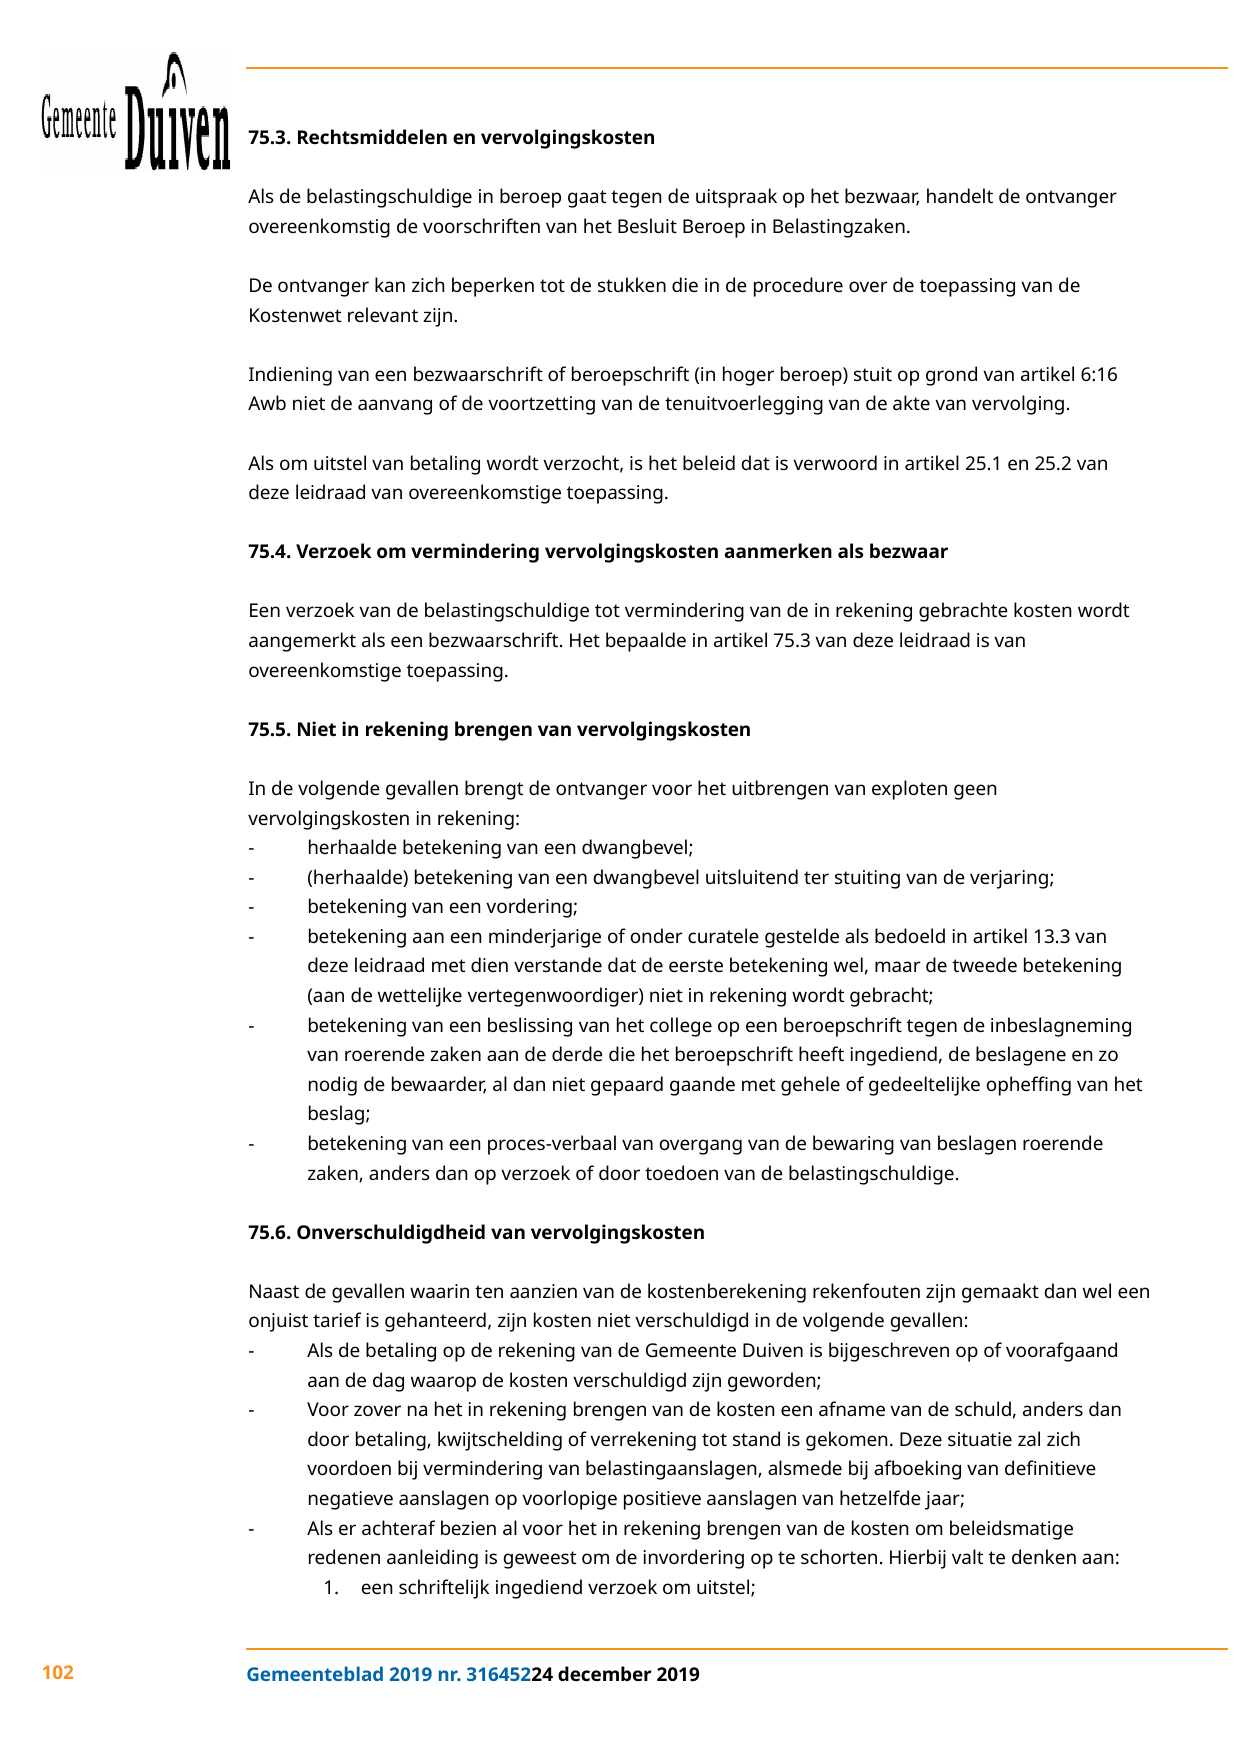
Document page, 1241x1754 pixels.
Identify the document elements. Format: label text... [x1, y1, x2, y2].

list betekening van een proces-verbaal van overgang van de bewaring van beslagen roerende zaken, anders dan op verzoek of door toedoen van de belastingschuldige. [248, 1130, 1152, 1186]
text 75.5. Niet in rekening brengen van vervolgingskosten [248, 716, 1152, 742]
text 75.4. Verzoek om vermindering vervolgingskosten aanmerken als bezwaar [248, 538, 1152, 564]
text 75.3. Rechtsmiddelen en vervolgingskosten [248, 124, 1152, 150]
list een schriftelijk ingediend verzoek om uitstel; [323, 1574, 1152, 1600]
text De ontvanger kan zich beperken tot de stukken die in de procedure over de toepassing van de Kostenwet relevant zijn. [248, 272, 1152, 328]
list herhaalde betekening van een dwangbevel; [248, 834, 1152, 860]
list Voor zover na het in rekening brengen van de kosten een afname van de schuld, anders dan door betaling, kwijtschelding of verrekening tot stand is gekomen. Deze situatie zal zich voordoen bij vermindering van belastingaanslagen, alsmede bij afboeking van definitieve negatieve aanslagen op voorlopige positieve aanslagen van hetzelfde jaar; [248, 1396, 1152, 1511]
list betekening aan een minderjarige of onder curatele gestelde als bedoeld in artikel 13.3 van deze leidraad met dien verstande dat de eerste betekening wel, maar de tweede betekening (aan de wettelijke vertegenwoordiger) niet in rekening wordt gebracht; [248, 923, 1152, 1008]
text Naast de gevallen waarin ten aanzien van de kostenberekening rekenfouten zijn gemaakt dan wel een onjuist tarief is gehanteerd, zijn kosten niet verschuldigd in de volgende gevallen: [248, 1278, 1152, 1333]
picture [41, 47, 231, 172]
text Indiening van een bezwaarschrift of beroepschrift (in hoger beroep) stuit op grond van artikel 6:16 Awb niet de aanvang of de voortzetting van de tenuitvoerlegging van de akte van vervolging. [248, 361, 1152, 416]
text In de volgende gevallen brengt de ontvanger voor het uitbrengen van exploten geen vervolgingskosten in rekening: [248, 775, 1152, 831]
list betekening van een beslissing van het college op een beroepschrift tegen de inbeslagneming van roerende zaken aan de derde die het beroepschrift heeft ingediend, de beslagene en zo nodig de bewaarder, al dan niet gepaard gaande met gehele of gedeeltelijke opheffing van het beslag; [248, 1012, 1152, 1126]
text Een verzoek van de belastingschuldige tot vermindering van de in rekening gebrachte kosten wordt aangemerkt als een bezwaarschrift. Het bepaalde in artikel 75.3 van deze leidraad is van overeenkomstige toepassing. [248, 598, 1152, 683]
list betekening van een vordering; [248, 893, 1152, 919]
text Als de belastingschuldige in beroep gaat tegen de uitspraak op het bezwaar, handelt de ontvanger overeenkomstig de voorschriften van het Besluit Beroep in Belastingzaken. [248, 183, 1152, 239]
list Als er achteraf bezien al voor het in rekening brengen van de kosten om beleidsmatige redenen aanleiding is geweest om de invordering op te schorten. Hierbij valt te denken aan: [248, 1515, 1152, 1570]
list (herhaalde) betekening van een dwangbevel uitsluitend ter stuiting van de verjaring; [248, 864, 1152, 890]
text 75.6. Onverschuldigdheid van vervolgingskosten [248, 1219, 1152, 1245]
list Als de betaling op de rekening van de Gemeente Duiven is bijgeschreven op of voorafgaand aan de dag waarop de kosten verschuldigd zijn geworden; [248, 1337, 1152, 1393]
text Als om uitstel van betaling wordt verzocht, is het beleid dat is verwoord in artikel 25.1 en 25.2 van deze leidraad van overeenkomstige toepassing. [248, 450, 1152, 505]
